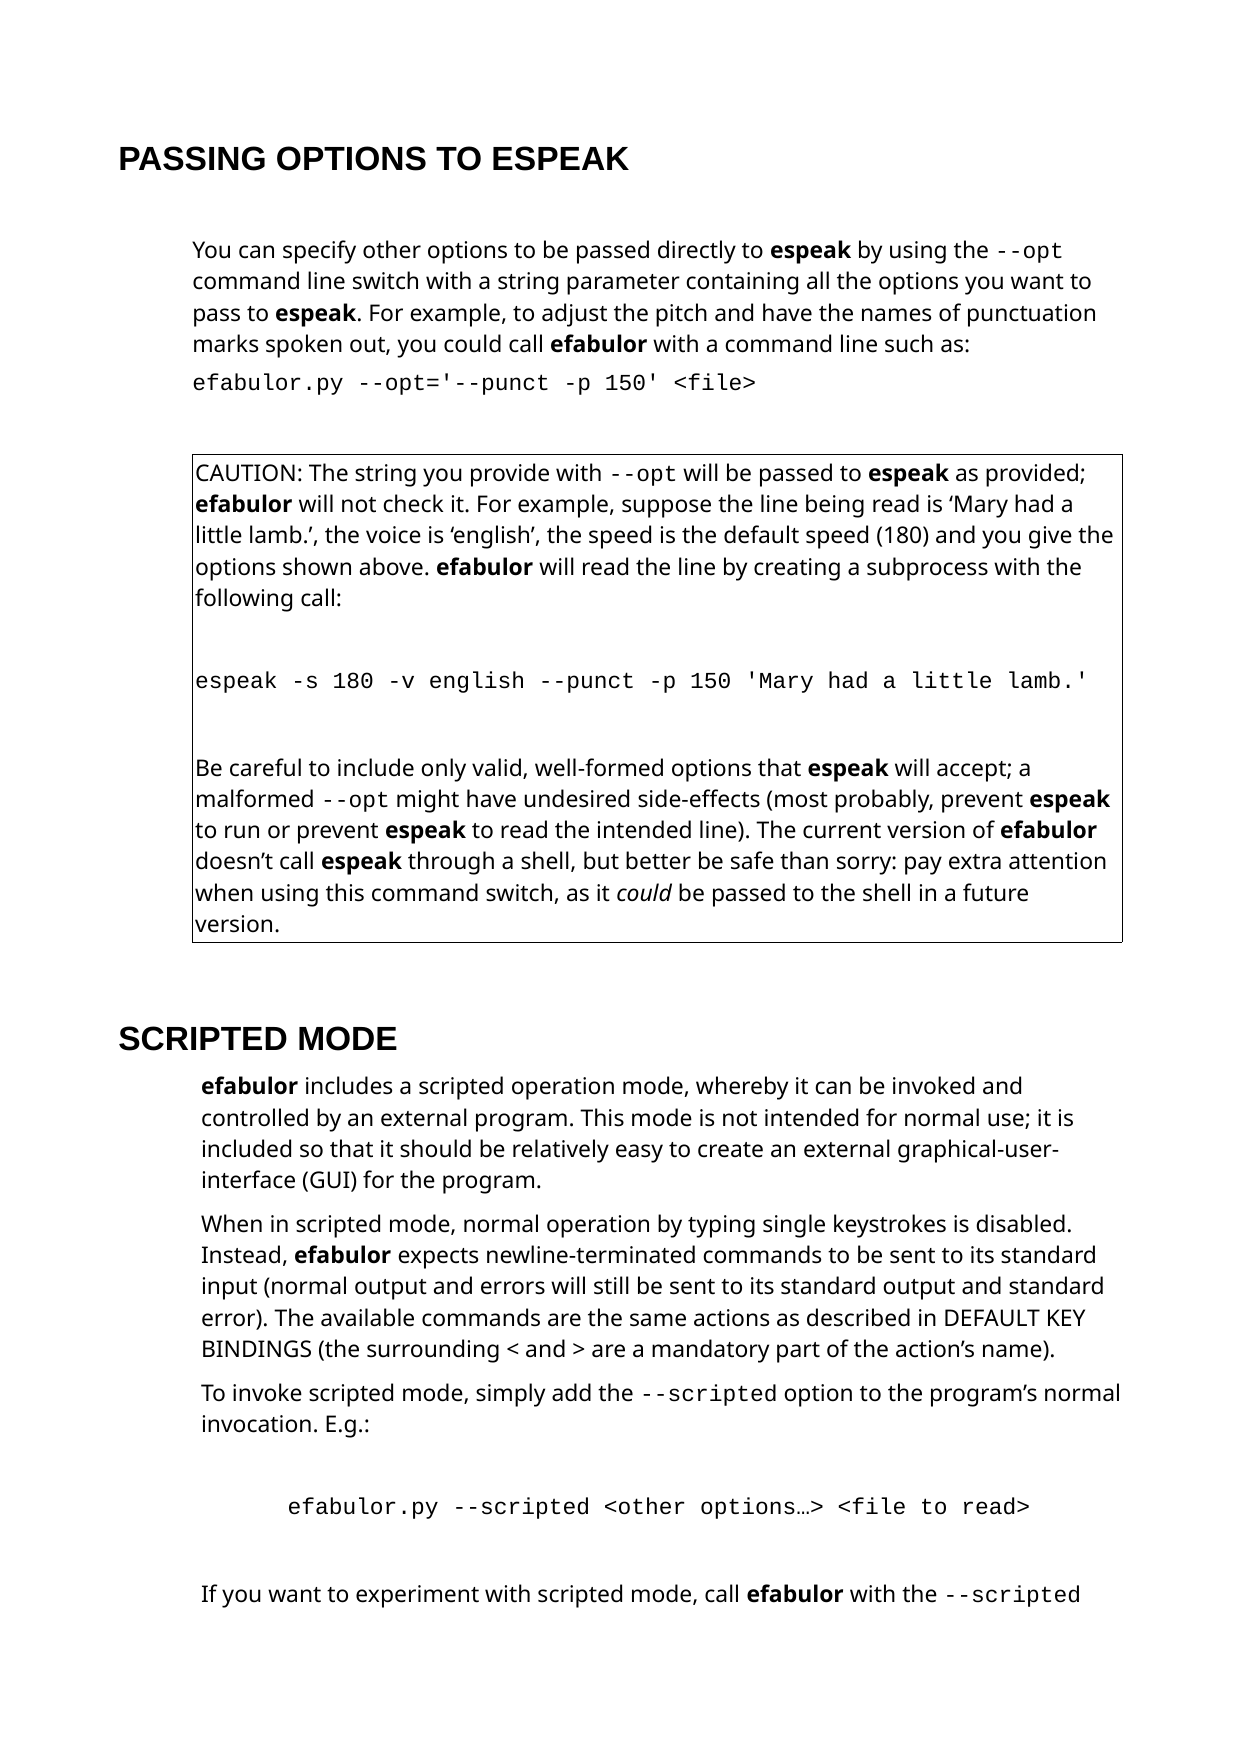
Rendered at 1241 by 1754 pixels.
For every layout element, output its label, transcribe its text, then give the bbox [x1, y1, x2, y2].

text efabulor includes a scripted operation mode, whereby it can be invoked and controlled by an external program. This mode is not intended for normal use; it is included so that it should be relatively easy to create an external graphical-user-interface (GUI) for the program. [201, 1070, 1122, 1195]
text efabulor.py ‑‑opt='‑‑punct -p 150' <file> [192, 371, 1122, 397]
text efabulor.py ‑‑scripted <other options…> <file to read> [195, 1495, 1122, 1521]
text espeak -s 180 -v english ‑‑punct -p 150 'Mary had a little lamb.' [193, 666, 1122, 695]
text To invoke scripted mode, simply add the ‑‑scripted option to the program’s normal invocation. E.g.: [201, 1377, 1122, 1439]
text CAUTION: The string you provide with ‑‑opt will be passed to espeak as provided; efabulor will not check it. For example, suppose the line being read is ‘Mary had a little lamb.’, the voice is ‘english’, the speed is the default speed (180) and you give the options shown above. efabulor will read the line by creating a subprocess with the following call: [193, 455, 1122, 613]
subtitle PASSING OPTIONS TO ESPEAK [118, 139, 1122, 178]
subtitle SCRIPTED MODE [118, 1019, 1122, 1058]
text Be careful to include only valid, well‑formed options that espeak will accept; a malformed ‑‑opt might have undesired side‑effects (most probably, prevent espeak to run or prevent espeak to read the intended line). The current version of efabulor doesn’t call espeak through a shell, but better be safe than sorry: pay extra attention when using this command switch, as it could be passed to the shell in a future version. [193, 748, 1122, 942]
text When in scripted mode, normal operation by typing single keystrokes is disabled. Instead, efabulor expects newline‑terminated commands to be sent to its standard input (normal output and errors will still be sent to its standard output and standard error). The available commands are the same actions as described in DEFAULT KEY BINDINGS (the surrounding < and > are a mandatory part of the action’s name). [201, 1208, 1122, 1364]
text You can specify other options to be passed directly to espeak by using the ‑‑opt command line switch with a string parameter containing all the options you want to pass to espeak. For example, to adjust the pitch and have the names of punctuation marks spoken out, you could call efabulor with a command line such as: [192, 234, 1122, 359]
text If you want to experiment with scripted mode, call efabulor with the ‑‑scripted [201, 1578, 1122, 1609]
